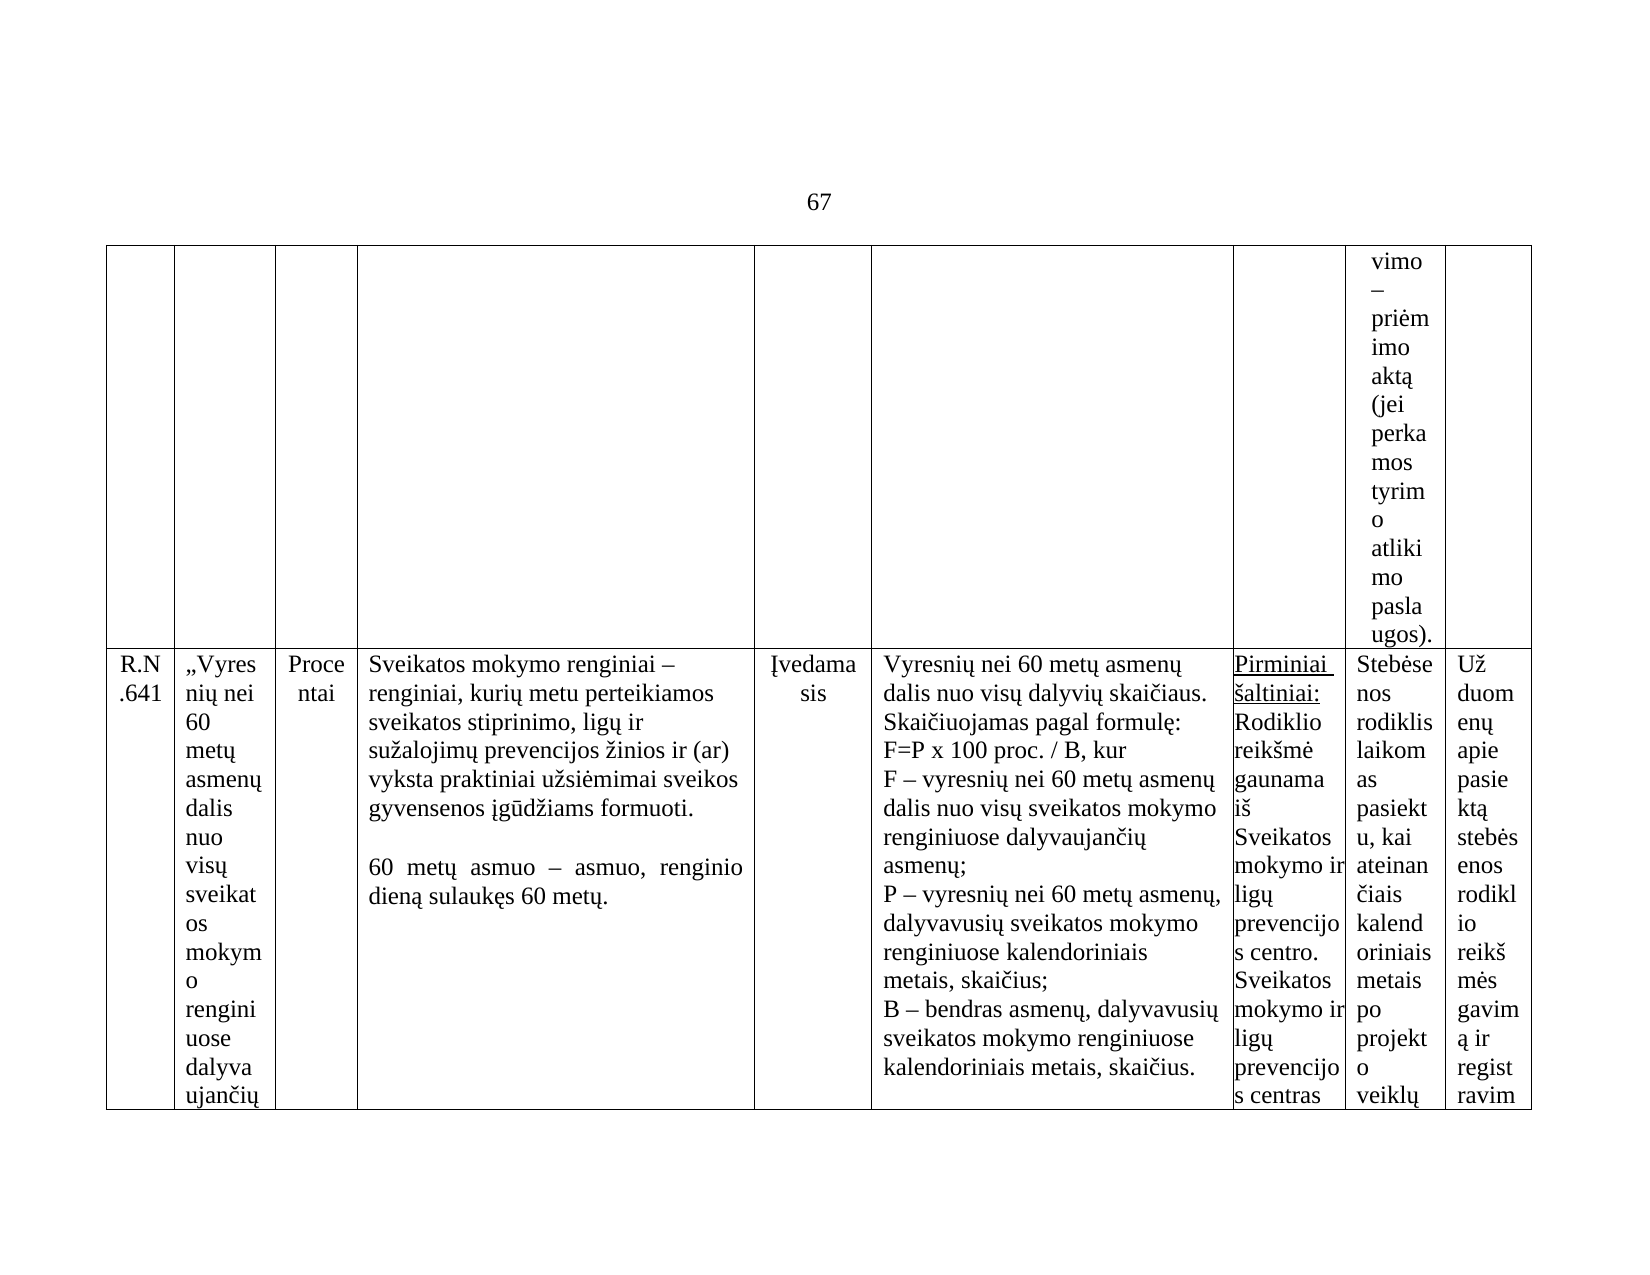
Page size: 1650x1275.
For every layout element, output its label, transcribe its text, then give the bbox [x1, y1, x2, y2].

table_cell Procentai [276, 649, 357, 1109]
table_cell vimo–priėmimo aktą (jei perkamos tyrimo atlikimo paslaugos). [1346, 246, 1445, 648]
table_cell Pirminiai šaltiniai: Rodiklio reikšmė gaunama iš Sveikatos mokymo ir ligų prevencijos centro. Sveikatos mokymo ir ligų prevencijos centras [1234, 649, 1345, 1109]
table_cell [276, 246, 357, 648]
table_cell Vyresnių nei 60 metų asmenų dalis nuo visų dalyvių skaičiaus. Skaičiuojamas pagal formulę: F=P x 100 proc. / B, kur F – vyresnių nei 60 metų asmenų dalis nuo visų sveikatos mokymo renginiuose dalyvaujančių asmenų; P – vyresnių nei 60 metų asmenų, dalyvavusių sveikatos mokymo renginiuose kalendoriniais metais, skaičius; B – bendras asmenų, dalyvavusių sveikatos mokymo renginiuose kalendoriniais metais, skaičius. [872, 649, 1233, 1109]
table_cell Sveikatos mokymo renginiai – renginiai, kurių metu perteikiamos sveikatos stiprinimo, ligų ir sužalojimų prevencijos žinios ir (ar) vyksta praktiniai užsiėmimai sveikos gyvensenos įgūdžiams formuoti. 60 metų asmuo – asmuo, renginio dieną sulaukęs 60 metų. [358, 649, 754, 1109]
table_cell Stebėsenos rodiklis laikomas pasiektu, kai ateinančiais kalendoriniais metais po projekto veiklų [1346, 649, 1445, 1109]
table_cell Įvedamasis [755, 649, 871, 1109]
table_cell „Vyresnių nei 60 metų asmenų dalis nuo visų sveikatos mokymo renginiuose dalyvaujančių [175, 649, 275, 1109]
table_cell [358, 246, 754, 648]
table_cell [1234, 246, 1345, 648]
table_cell R.N.641 [107, 649, 174, 1109]
table_cell [872, 246, 1233, 648]
table_cell [107, 246, 174, 648]
table_cell [1446, 246, 1531, 648]
table_cell [175, 246, 275, 648]
table_cell Už duomenų apie pasiektą stebėsenos rodiklio reikšmės gavimą ir registravim [1446, 649, 1531, 1109]
table_cell [755, 246, 871, 648]
